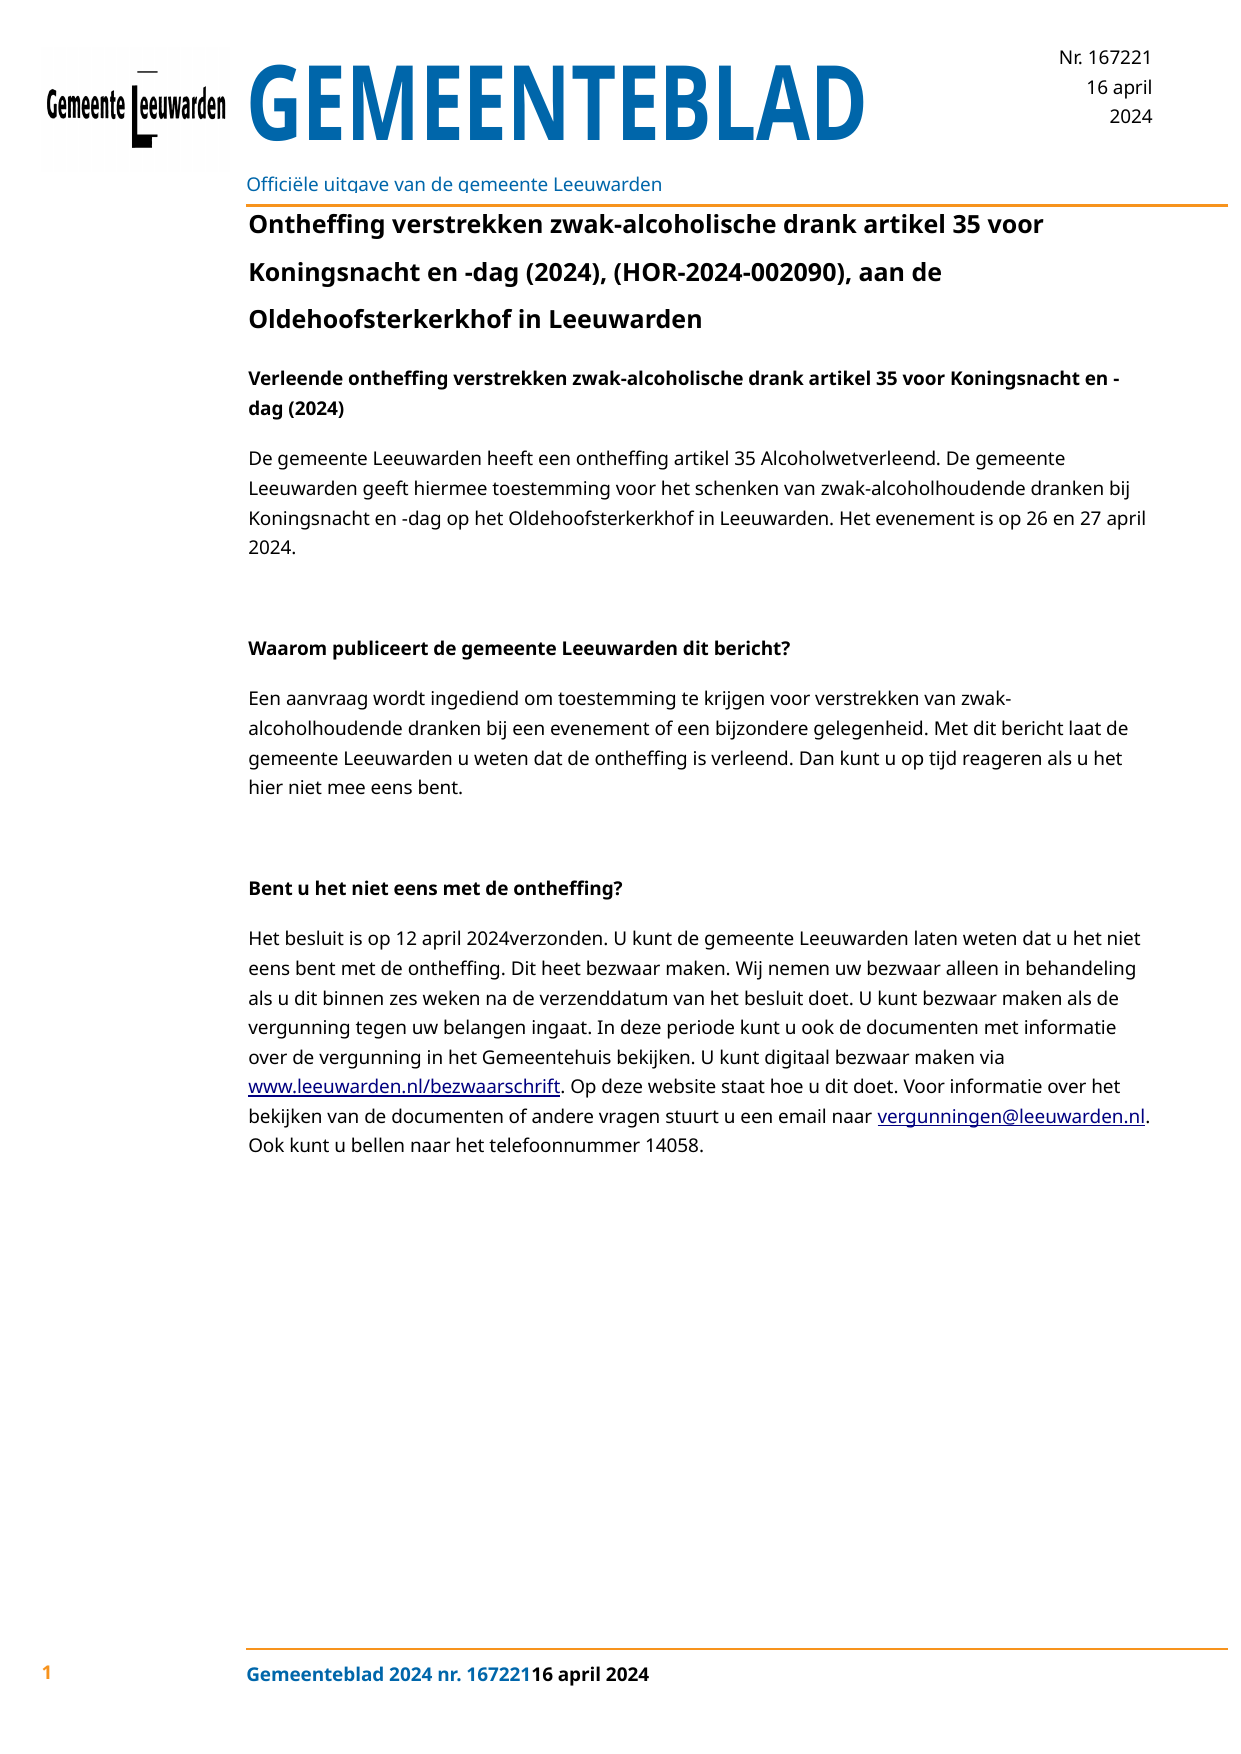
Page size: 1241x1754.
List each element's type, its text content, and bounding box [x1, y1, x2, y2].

text Bent u het niet eens met de ontheffing? [248, 875, 1152, 901]
text Verleende ontheffing verstrekken zwak-alcoholische drank artikel 35 voor Koningsnacht en -dag (2024) [248, 366, 1152, 421]
text Ontheffing verstrekken zwak-alcoholische drank artikel 35 voor Koningsnacht en -dag (2024), (HOR-2024-002090), aan de Oldehoofsterkerkhof in Leeuwarden [248, 207, 1152, 336]
text De gemeente Leeuwarden heeft een ontheffing artikel 35 Alcoholwetverleend. De gemeente Leeuwarden geeft hiermee toestemming voor het schenken van zwak-alcoholhoudende dranken bij Koningsnacht en -dag op het Oldehoofsterkerkhof in Leeuwarden. Het evenement is op 26 en 27 april 2024. [248, 446, 1152, 560]
text Een aanvraag wordt ingediend om toestemming te krijgen voor verstrekken van zwak-alcoholhoudende dranken bij een evenement of een bijzondere gelegenheid. Met dit bericht laat de gemeente Leeuwarden u weten dat de ontheffing is verleend. Dan kunt u op tijd reageren als u het hier niet mee eens bent. [248, 686, 1152, 800]
picture [41, 47, 231, 172]
text Het besluit is op 12 april 2024verzonden. U kunt de gemeente Leeuwarden laten weten dat u het niet eens bent met de ontheffing. Dit heet bezwaar maken. Wij nemen uw bezwaar alleen in behandeling als u dit binnen zes weken na de verzenddatum van het besluit doet. U kunt bezwaar maken als de vergunning tegen uw belangen ingaat. In deze periode kunt u ook de documenten met informatie over de vergunning in het Gemeentehuis bekijken. U kunt digitaal bezwaar maken via www.leeuwarden.nl/bezwaarschrift. Op deze website staat hoe u dit doet. Voor informatie over het bekijken van de documenten of andere vragen stuurt u een email naar vergunningen@leeuwarden.nl. Ook kunt u bellen naar het telefoonnummer 14058. [248, 926, 1152, 1158]
text Waarom publiceert de gemeente Leeuwarden dit bericht? [248, 635, 1152, 661]
